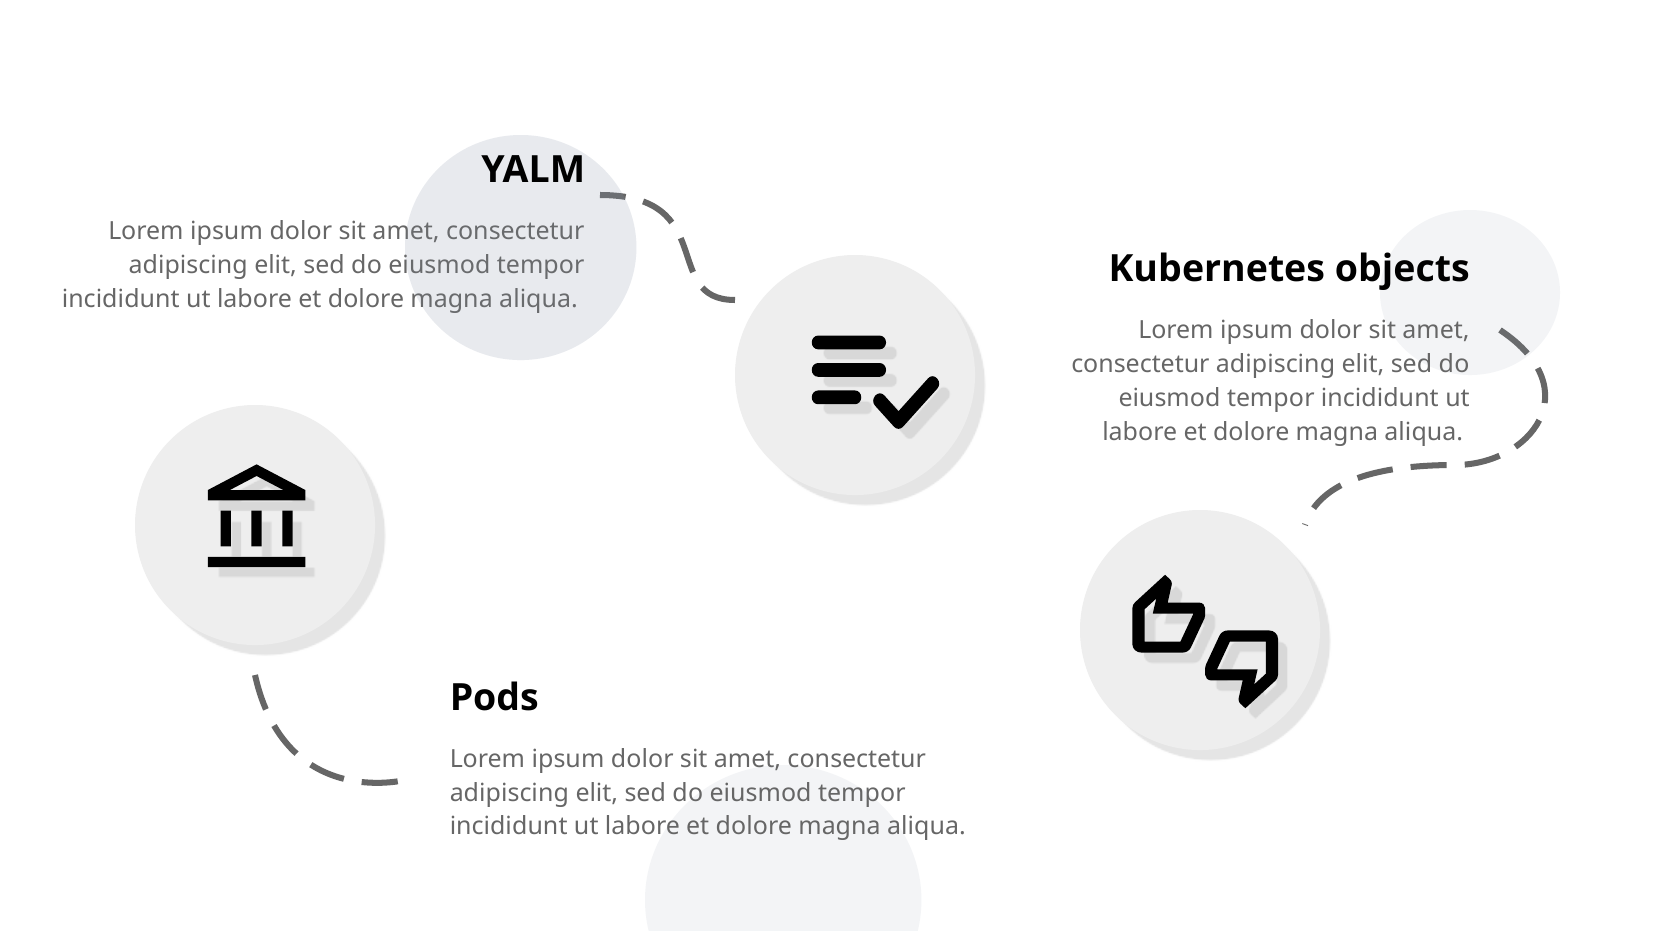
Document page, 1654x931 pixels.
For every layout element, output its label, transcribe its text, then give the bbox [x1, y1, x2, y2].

text_box Lorem ipsum dolor sit amet, consectetur adipiscing elit, sed do eiusmod tempor incididunt ut labore et dolore magna aliqua. [1035, 304, 1486, 456]
picture [796, 291, 952, 463]
text_box YALM [270, 135, 601, 201]
text_box Lorem ipsum dolor sit amet, consectetur adipiscing elit, sed do eiusmod tempor incididunt ut labore et dolore magna aliqua. [435, 732, 991, 856]
text_box Pods [435, 662, 766, 729]
text_box Kubernetes objects [1050, 234, 1486, 352]
picture [195, 456, 324, 586]
text_box [405, 166, 637, 361]
text_box Lorem ipsum dolor sit amet, consectetur adipiscing elit, sed do eiusmod tempor incididunt ut labore et dolore magna aliqua. [29, 205, 601, 367]
picture [1129, 572, 1282, 712]
